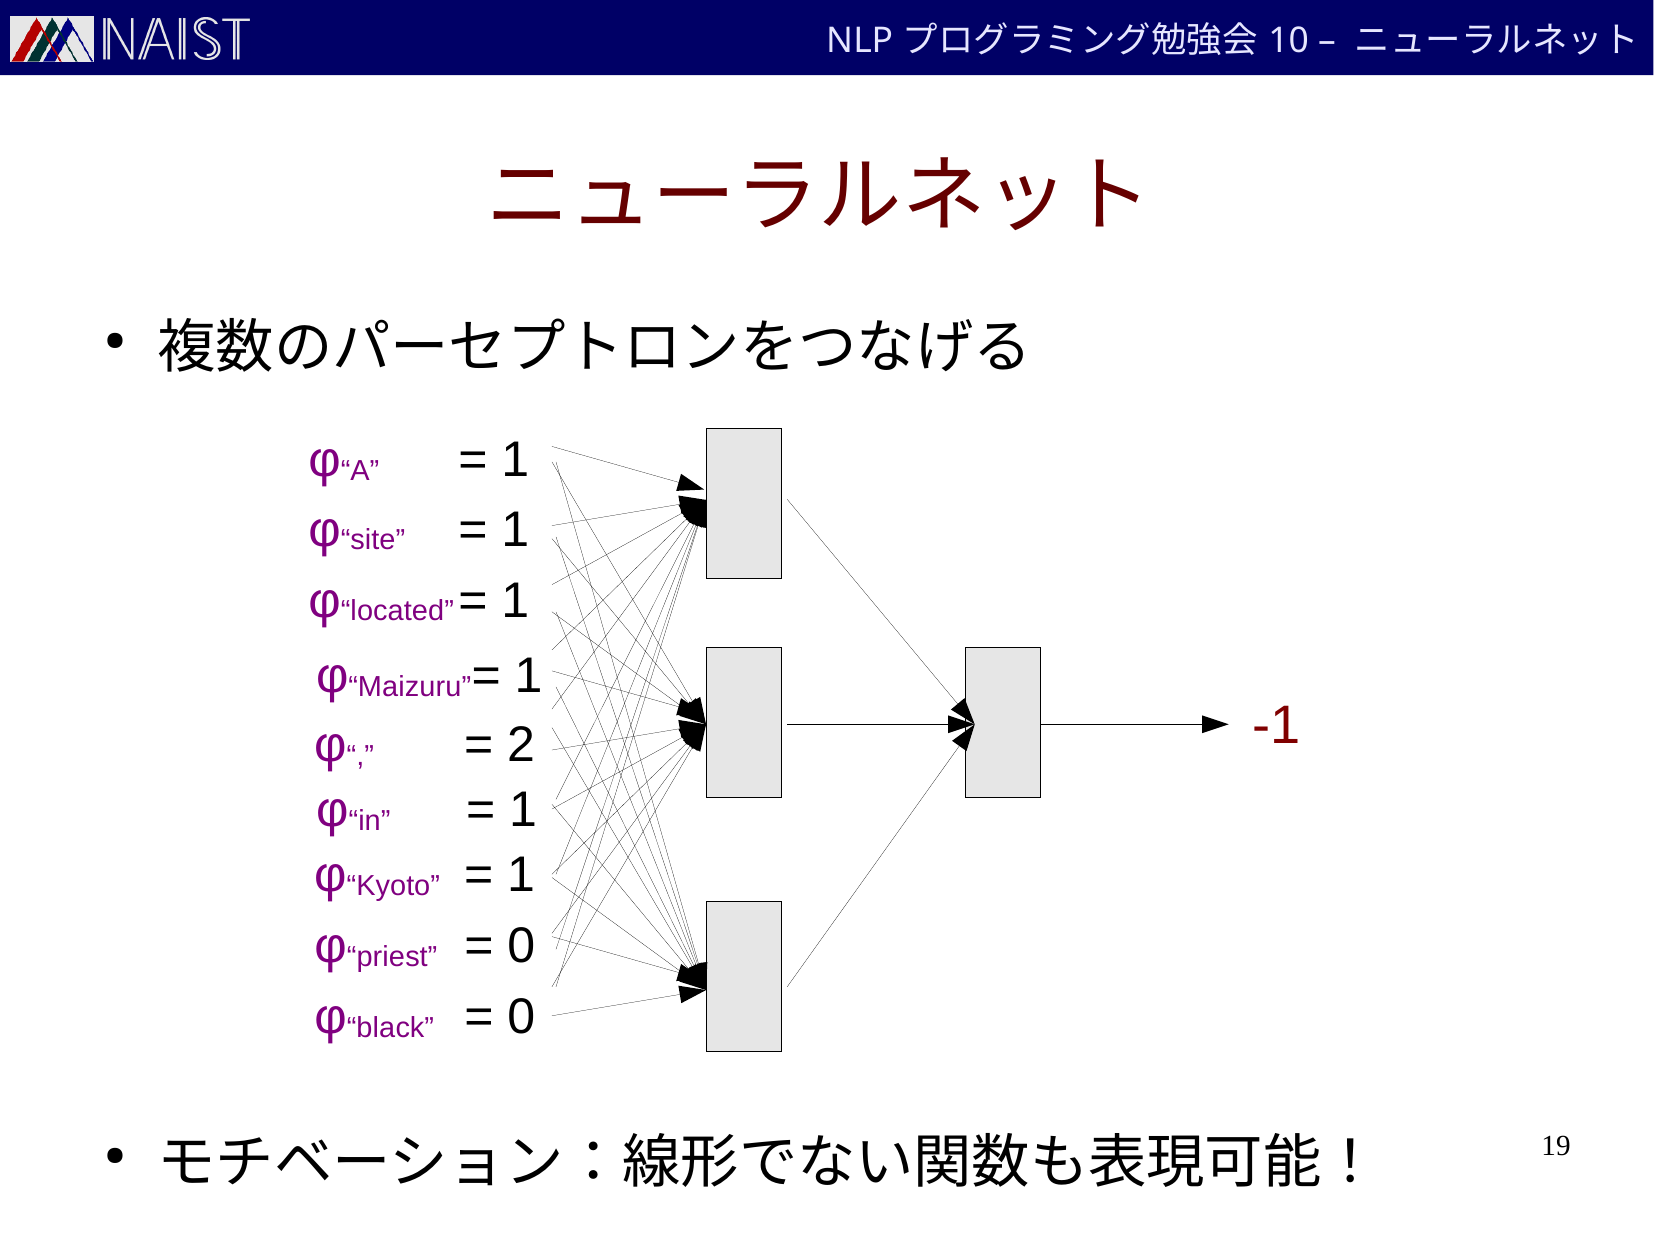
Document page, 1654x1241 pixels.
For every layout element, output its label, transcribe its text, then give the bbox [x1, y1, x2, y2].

text_box φ“priest” = 0 [299, 910, 551, 980]
text_box [965, 647, 1041, 798]
picture [102, 17, 251, 60]
text_box φ“in” = 1 [301, 774, 552, 862]
text_box φ“Kyoto” = 1 [299, 839, 551, 910]
text_box φ“,” = 2 [299, 708, 551, 797]
text_box φ“located” = 1 [293, 564, 545, 653]
text_box -1 [1237, 686, 1316, 763]
picture [10, 16, 94, 62]
text_box [706, 901, 782, 1052]
text_box φ“black” = 0 [299, 980, 551, 1069]
text_box [706, 428, 782, 579]
text_box [706, 647, 782, 798]
text_box φ“site” = 1 [293, 493, 545, 564]
list モチベーション：線形でない関数も表現可能！ [86, 1114, 1576, 1181]
text_box φ“A” = 1 [293, 424, 545, 493]
list 複数のパーセプトロンをつなげる [86, 300, 1576, 366]
text_box φ“Maizuru”= 1 [301, 639, 558, 728]
title ニューラルネット [75, 92, 1564, 285]
